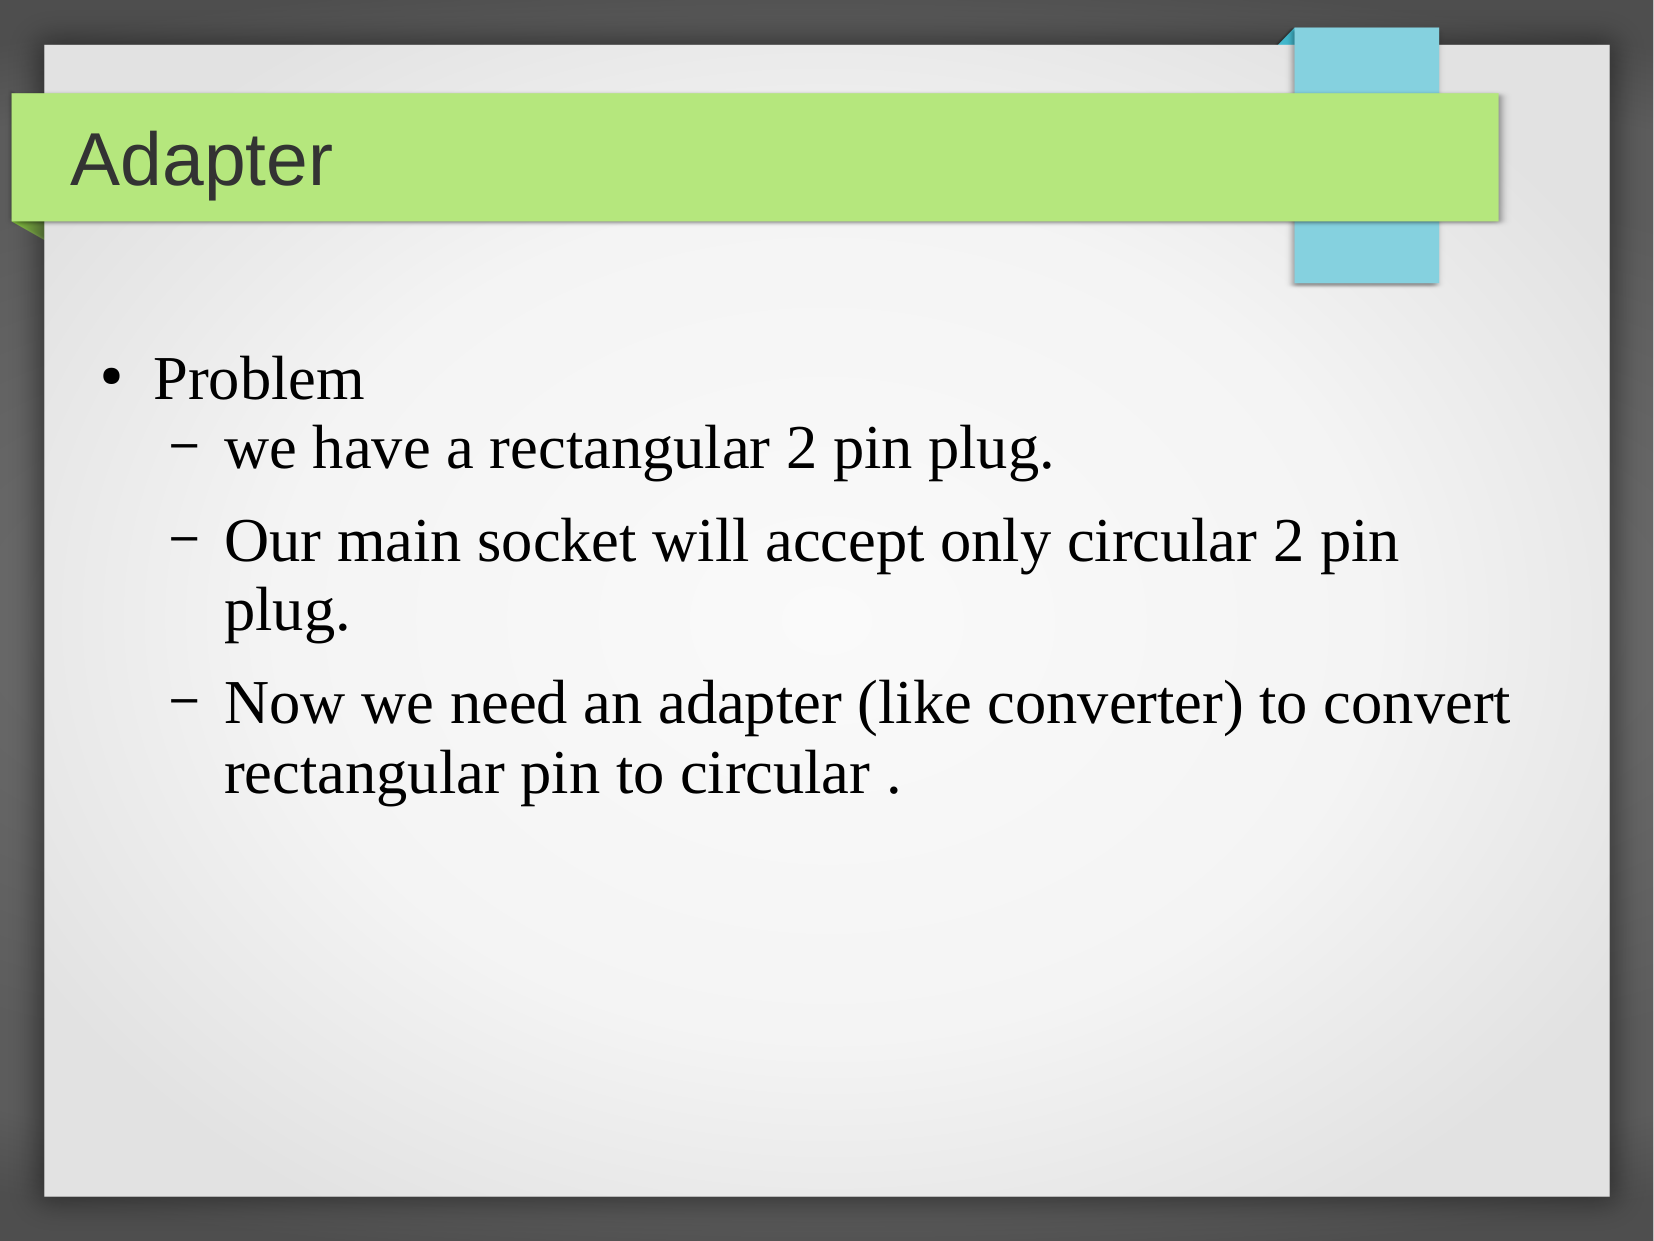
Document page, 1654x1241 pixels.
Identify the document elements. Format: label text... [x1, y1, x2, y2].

title Adapter [70, 106, 1229, 213]
picture [0, 0, 1654, 1241]
list Problem we have a rectangular 2 pin plug. Our main socket will accept only circular 2 pin plug. Now we need an adapter (like converter) to convert rectangular pin to circular . [82, 343, 1538, 1063]
